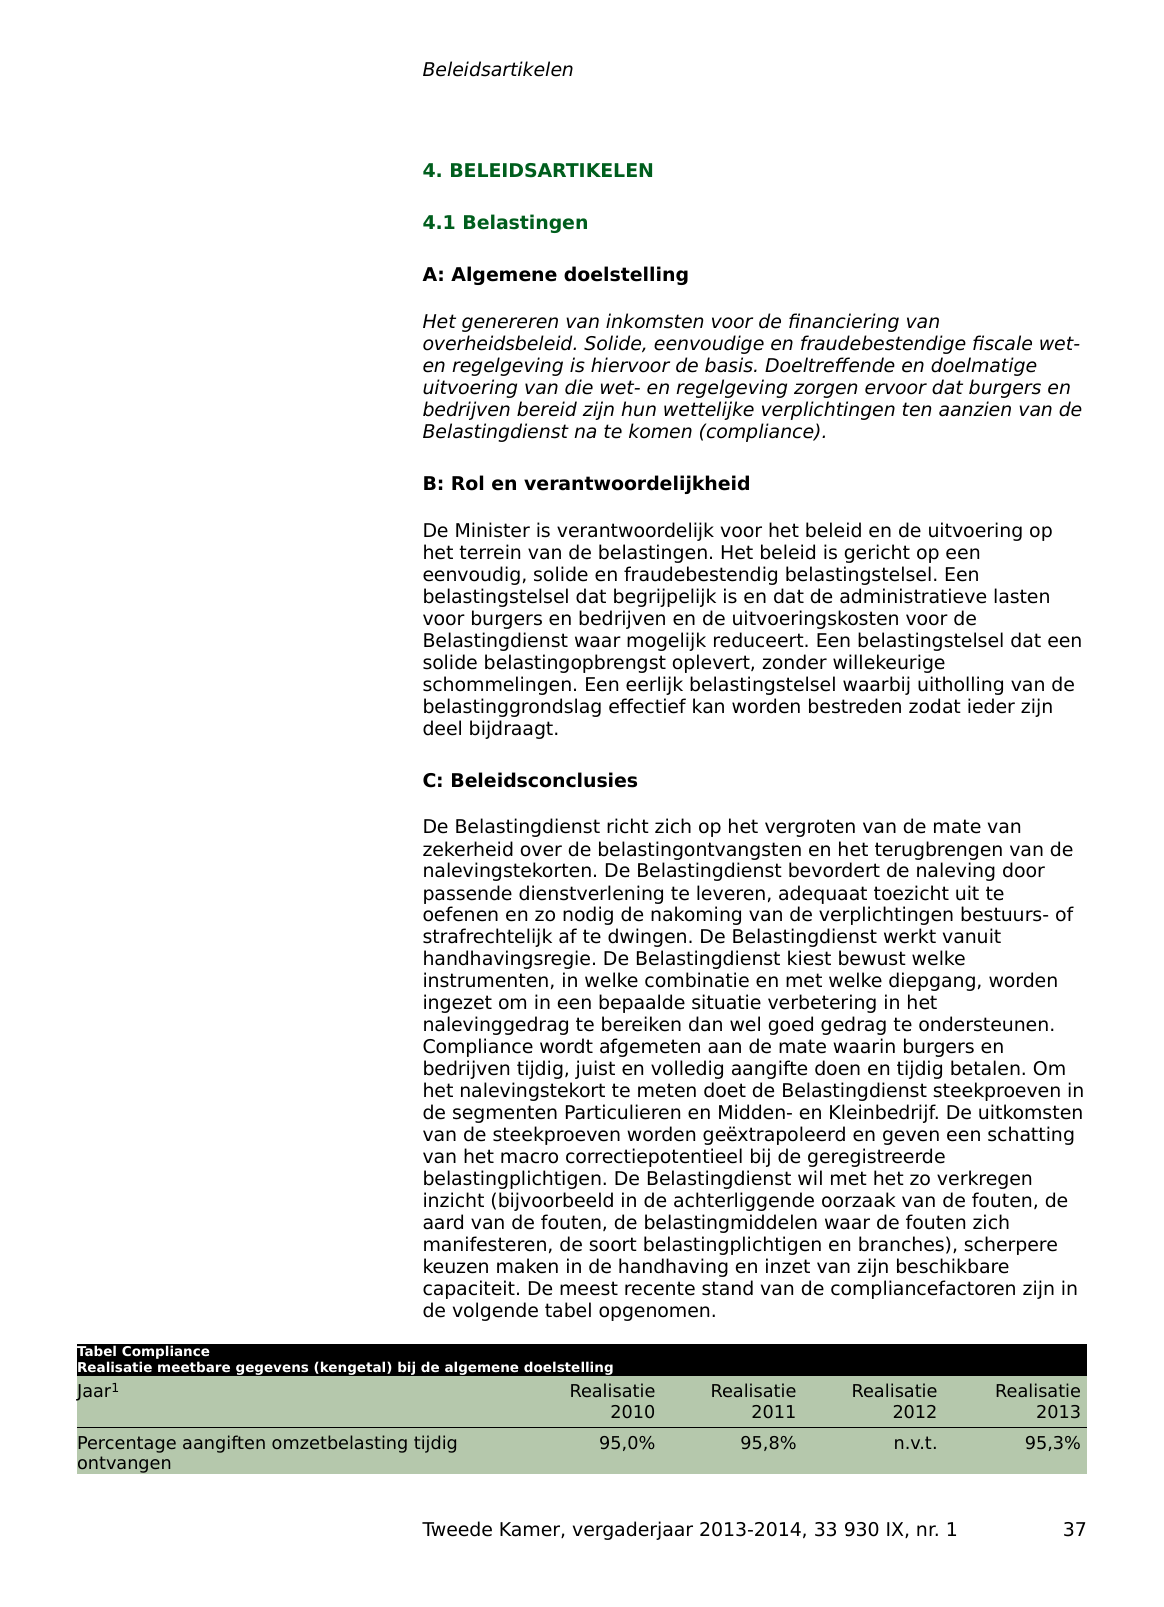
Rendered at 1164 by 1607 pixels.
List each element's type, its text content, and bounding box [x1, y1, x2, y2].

table_cell Realisatie 2010 [531, 1376, 661, 1427]
text De Belastingdienst richt zich op het vergroten van de mate van zekerheid over de belastingontvangsten en het terugbrengen van de nalevingstekorten. De Belastingdienst bevordert de naleving door passende dienstverlening te leveren, adequaat toezicht uit te oefenen en zo nodig de nakoming van de verplichtingen bestuurs- of strafrechtelijk af te dwingen. De Belastingdienst werkt vanuit handhavingsregie. De Belastingdienst kiest bewust welke instrumenten, in welke combinatie en met welke diepgang, worden ingezet om in een bepaalde situatie verbetering in het nalevinggedrag te bereiken dan wel goed gedrag te ondersteunen. Compliance wordt afgemeten aan de mate waarin burgers en bedrijven tijdig, juist en volledig aangifte doen en tijdig betalen. Om het nalevingstekort te meten doet de Belastingdienst steekproeven in de segmenten Particulieren en Midden- en Kleinbedrijf. De uitkomsten van de steekproeven worden geëxtrapoleerd en geven een schatting van het macro correctiepotentieel bij de geregistreerde belastingplichtigen. De Belastingdienst wil met het zo verkregen inzicht (bijvoorbeeld in de achterliggende oorzaak van de fouten, de aard van de fouten, de belastingmiddelen waar de fouten zich manifesteren, de soort belastingplichtigen en branches), scherpere keuzen maken in de handhaving en inzet van zijn beschikbare capaciteit. De meest recente stand van de compliancefactoren zijn in de volgende tabel opgenomen. [422, 816, 1087, 1322]
subtitle 4.1 Belastingen [422, 212, 1087, 234]
table_cell Realisatie 2013 [943, 1376, 1087, 1427]
text De Minister is verantwoordelijk voor het beleid en de uitvoering op het terrein van de belastingen. Het beleid is gericht op een eenvoudig, solide en fraudebestendig belastingstelsel. Een belastingstelsel dat begrijpelijk is en dat de administratieve lasten voor burgers en bedrijven en de uitvoeringskosten voor de Belastingdienst waar mogelijk reduceert. Een belastingstelsel dat een solide belastingopbrengst oplevert, zonder willekeurige schommelingen. Een eerlijk belastingstelsel waarbij uitholling van de belastinggrondslag effectief kan worden bestreden zodat ieder zijn deel bijdraagt. [422, 520, 1087, 739]
text Het genereren van inkomsten voor de financiering van overheidsbeleid. Solide, eenvoudige en fraudebestendige fiscale wet- en regelgeving is hiervoor de basis. Doeltreffende en doelmatige uitvoering van die wet- en regelgeving zorgen ervoor dat burgers en bedrijven bereid zijn hun wettelijke verplichtingen ten aanzien van de Belastingdienst na te komen (compliance). [422, 311, 1087, 443]
subtitle 4. BELEIDSARTIKELEN [422, 160, 1087, 182]
table_cell 95,3% [943, 1428, 1087, 1474]
table_header Tabel Compliance Realisatie meetbare gegevens (kengetal) bij de algemene doelstelling [77, 1344, 1087, 1375]
table_cell 95,0% [531, 1428, 661, 1474]
subtitle C: Beleidsconclusies [422, 769, 1087, 791]
subtitle B: Rol en verantwoordelijkheid [422, 473, 1087, 495]
table_cell n.v.t. [802, 1428, 943, 1474]
table_cell 95,8% [661, 1428, 802, 1474]
table_cell Realisatie 2011 [661, 1376, 802, 1427]
table_cell Jaar1 [77, 1376, 531, 1427]
subtitle A: Algemene doelstelling [422, 264, 1087, 286]
table_cell Realisatie 2012 [802, 1376, 943, 1427]
table_cell Percentage aangiften omzetbelasting tijdig ontvangen [77, 1428, 531, 1474]
